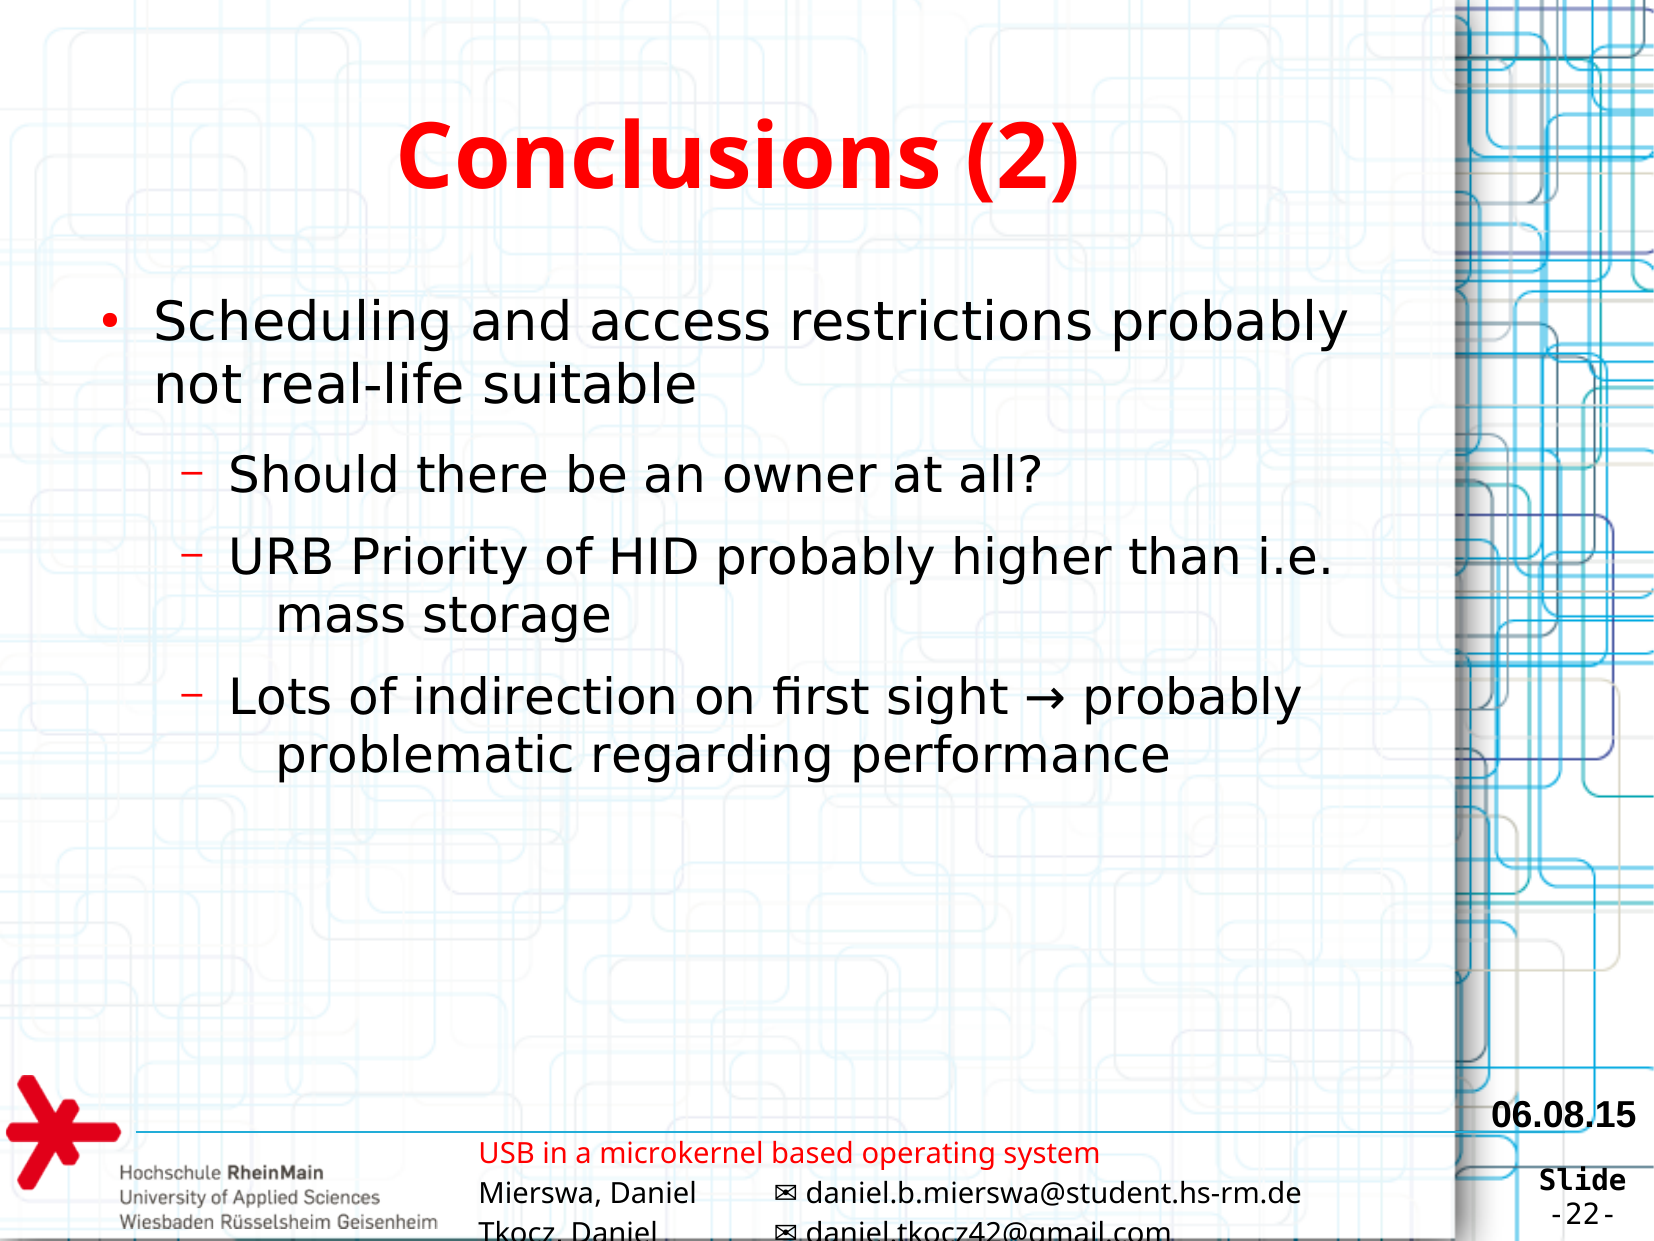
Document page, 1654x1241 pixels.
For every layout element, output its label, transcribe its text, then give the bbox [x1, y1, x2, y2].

picture [1051, 1229, 1058, 1241]
picture [788, 1228, 794, 1237]
picture [637, 1229, 645, 1234]
picture [513, 1229, 522, 1241]
picture [809, 1229, 818, 1241]
picture [776, 1228, 782, 1237]
picture [0, 0, 1654, 1241]
picture [844, 1229, 852, 1241]
picture [575, 1224, 587, 1241]
picture [1130, 1229, 1139, 1241]
picture [1006, 1224, 1024, 1241]
picture [1032, 1229, 1041, 1241]
picture [1061, 1229, 1068, 1241]
picture [777, 1226, 793, 1231]
picture [1077, 1235, 1084, 1241]
picture [1149, 1229, 1156, 1241]
title Conclusions (2) [59, 49, 1418, 257]
list Scheduling and access restrictions probably not real-life suitable Should there be an owner at all? URB Priority of HID probably higher than i.e. mass storage Lots of indirection on first sight → probably problematic regarding performance [82, 290, 1418, 1010]
picture [927, 1229, 936, 1241]
picture [778, 1234, 792, 1238]
picture [869, 1229, 877, 1234]
picture [1159, 1229, 1166, 1241]
picture [1012, 1230, 1018, 1238]
picture [971, 1225, 979, 1236]
picture [596, 1235, 603, 1241]
picture [827, 1235, 834, 1241]
picture [613, 1229, 621, 1241]
